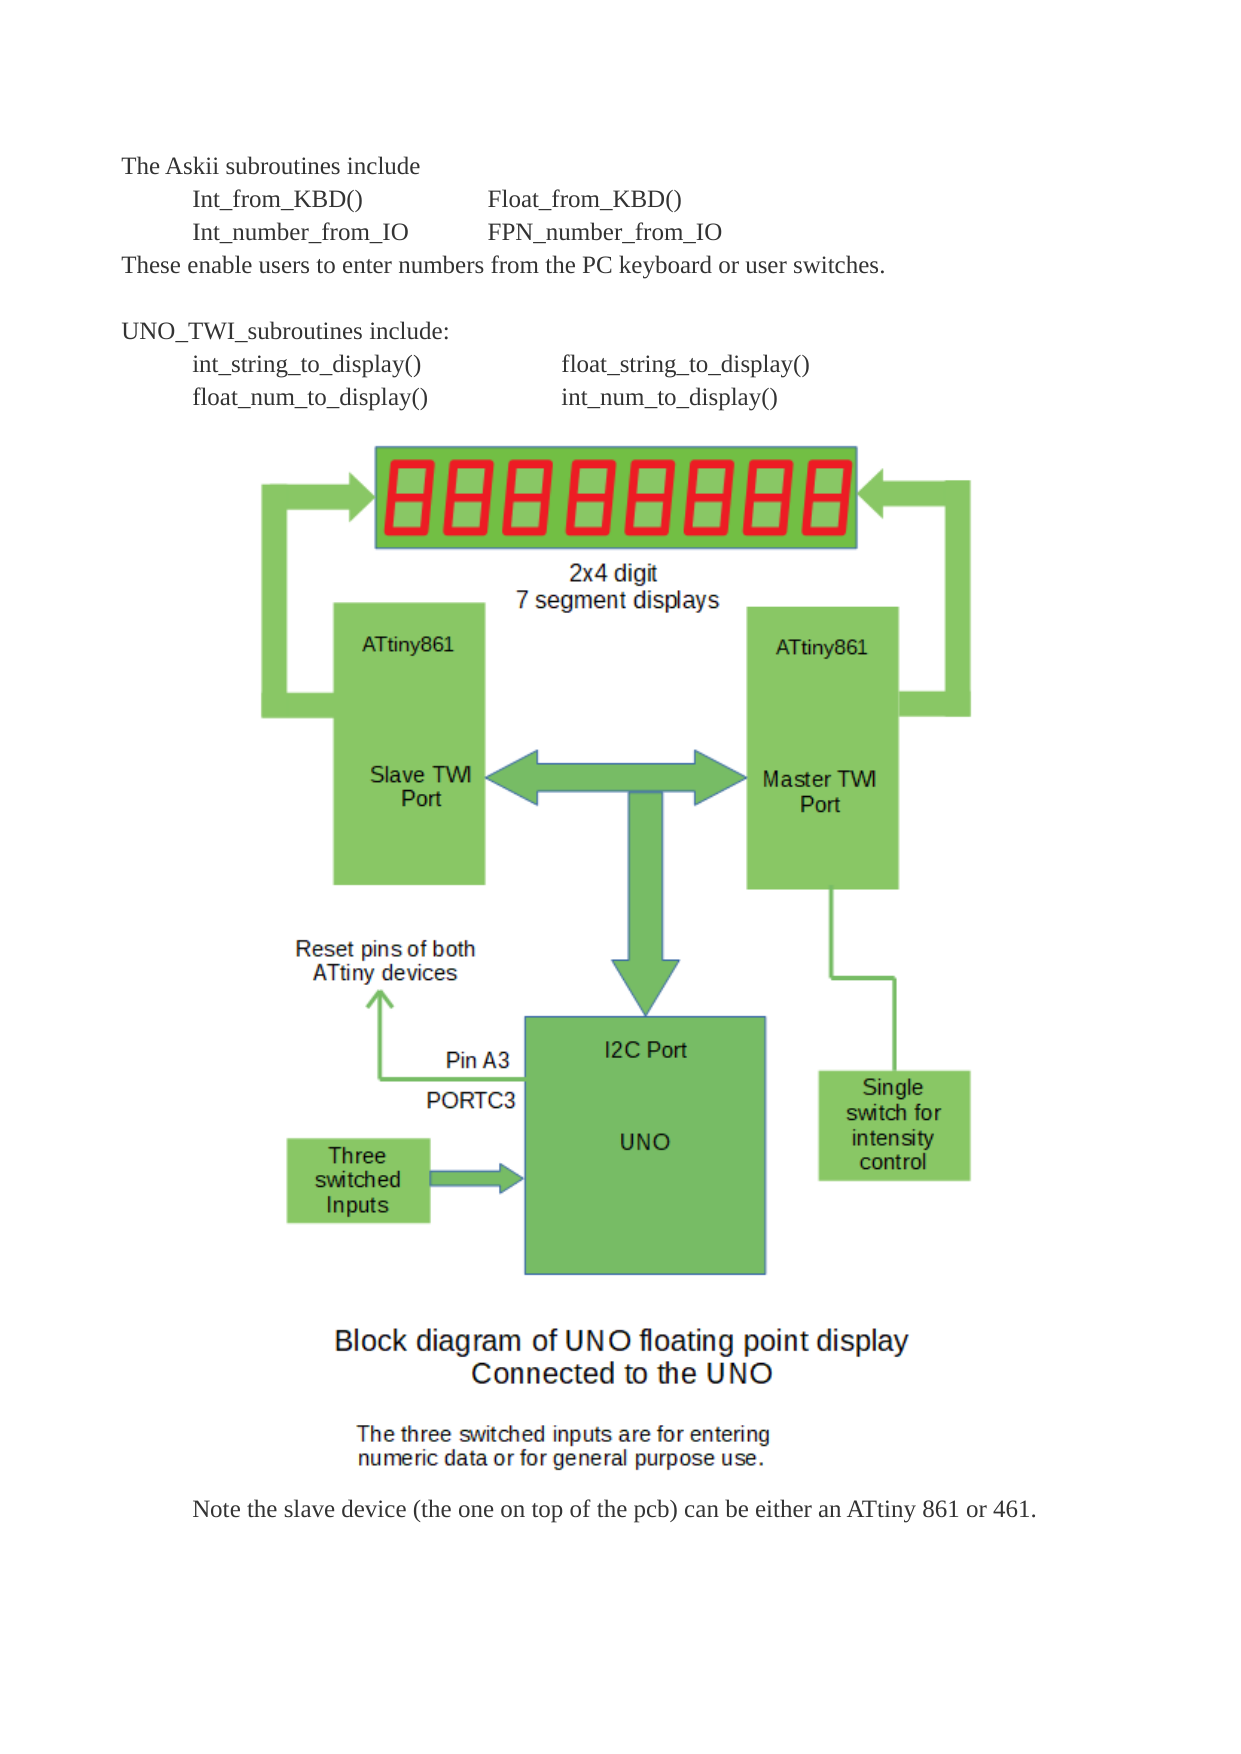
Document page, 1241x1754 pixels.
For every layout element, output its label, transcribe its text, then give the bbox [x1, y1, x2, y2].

text UNO_TWI_subroutines include: [119, 316, 1122, 345]
text Int_from_KBD() Float_from_KBD() [119, 184, 1122, 213]
text Note the slave device (the one on top of the pcb) can be either an ATtiny 861 or 461. [119, 1491, 1122, 1523]
text float_num_to_display() int_num_to_display() [119, 382, 1122, 411]
text The Askii subroutines include [119, 151, 1122, 180]
text These enable users to enter numbers from the PC keyboard or user switches. [119, 250, 1122, 279]
picture [242, 415, 998, 1491]
text int_string_to_display() float_string_to_display() [119, 349, 1122, 378]
text Int_number_from_IO FPN_number_from_IO [119, 217, 1122, 246]
